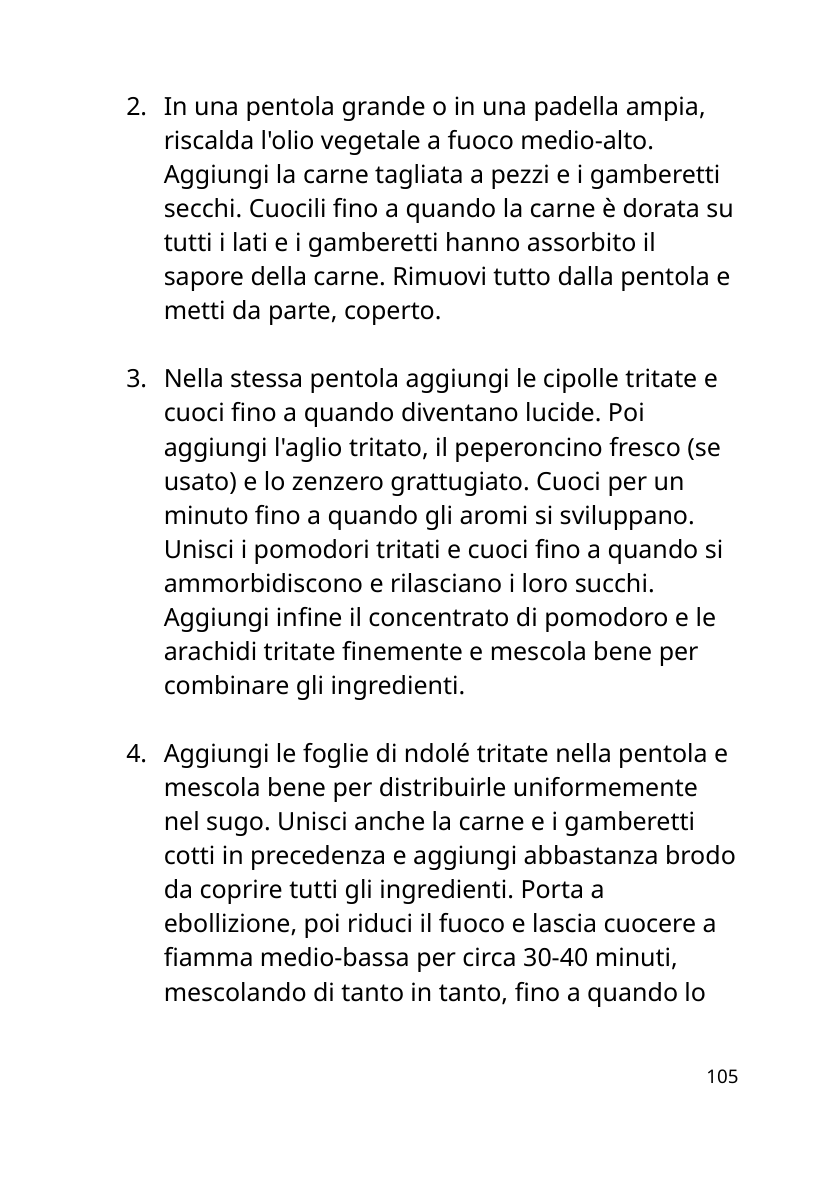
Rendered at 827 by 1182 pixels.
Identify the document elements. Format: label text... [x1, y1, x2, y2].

list In una pentola grande o in una padella ampia, riscalda l'olio vegetale a fuoco medio-alto. Aggiungi la carne tagliata a pezzi e i gamberetti secchi. Cuocili fino a quando la carne è dorata su tutti i lati e i gamberetti hanno assorbito il sapore della carne. Rimuovi tutto dalla pentola e metti da parte, coperto. [126, 88, 738, 327]
list Aggiungi le foglie di ndolé tritate nella pentola e mescola bene per distribuirle uniformemente nel sugo. Unisci anche la carne e i gamberetti cotti in precedenza e aggiungi abbastanza brodo da coprire tutti gli ingredienti. Porta a ebollizione, poi riduci il fuoco e lascia cuocere a fiamma medio-bassa per circa 30-40 minuti, mescolando di tanto in tanto, fino a quando lo [126, 736, 738, 1008]
list Nella stessa pentola aggiungi le cipolle tritate e cuoci fino a quando diventano lucide. Poi aggiungi l'aglio tritato, il peperoncino fresco (se usato) e lo zenzero grattugiato. Cuoci per un minuto fino a quando gli aromi si sviluppano. Unisci i pomodori tritati e cuoci fino a quando si ammorbidiscono e rilasciano i loro succhi. Aggiungi infine il concentrato di pomodoro e le arachidi tritate finemente e mescola bene per combinare gli ingredienti. [126, 361, 738, 702]
